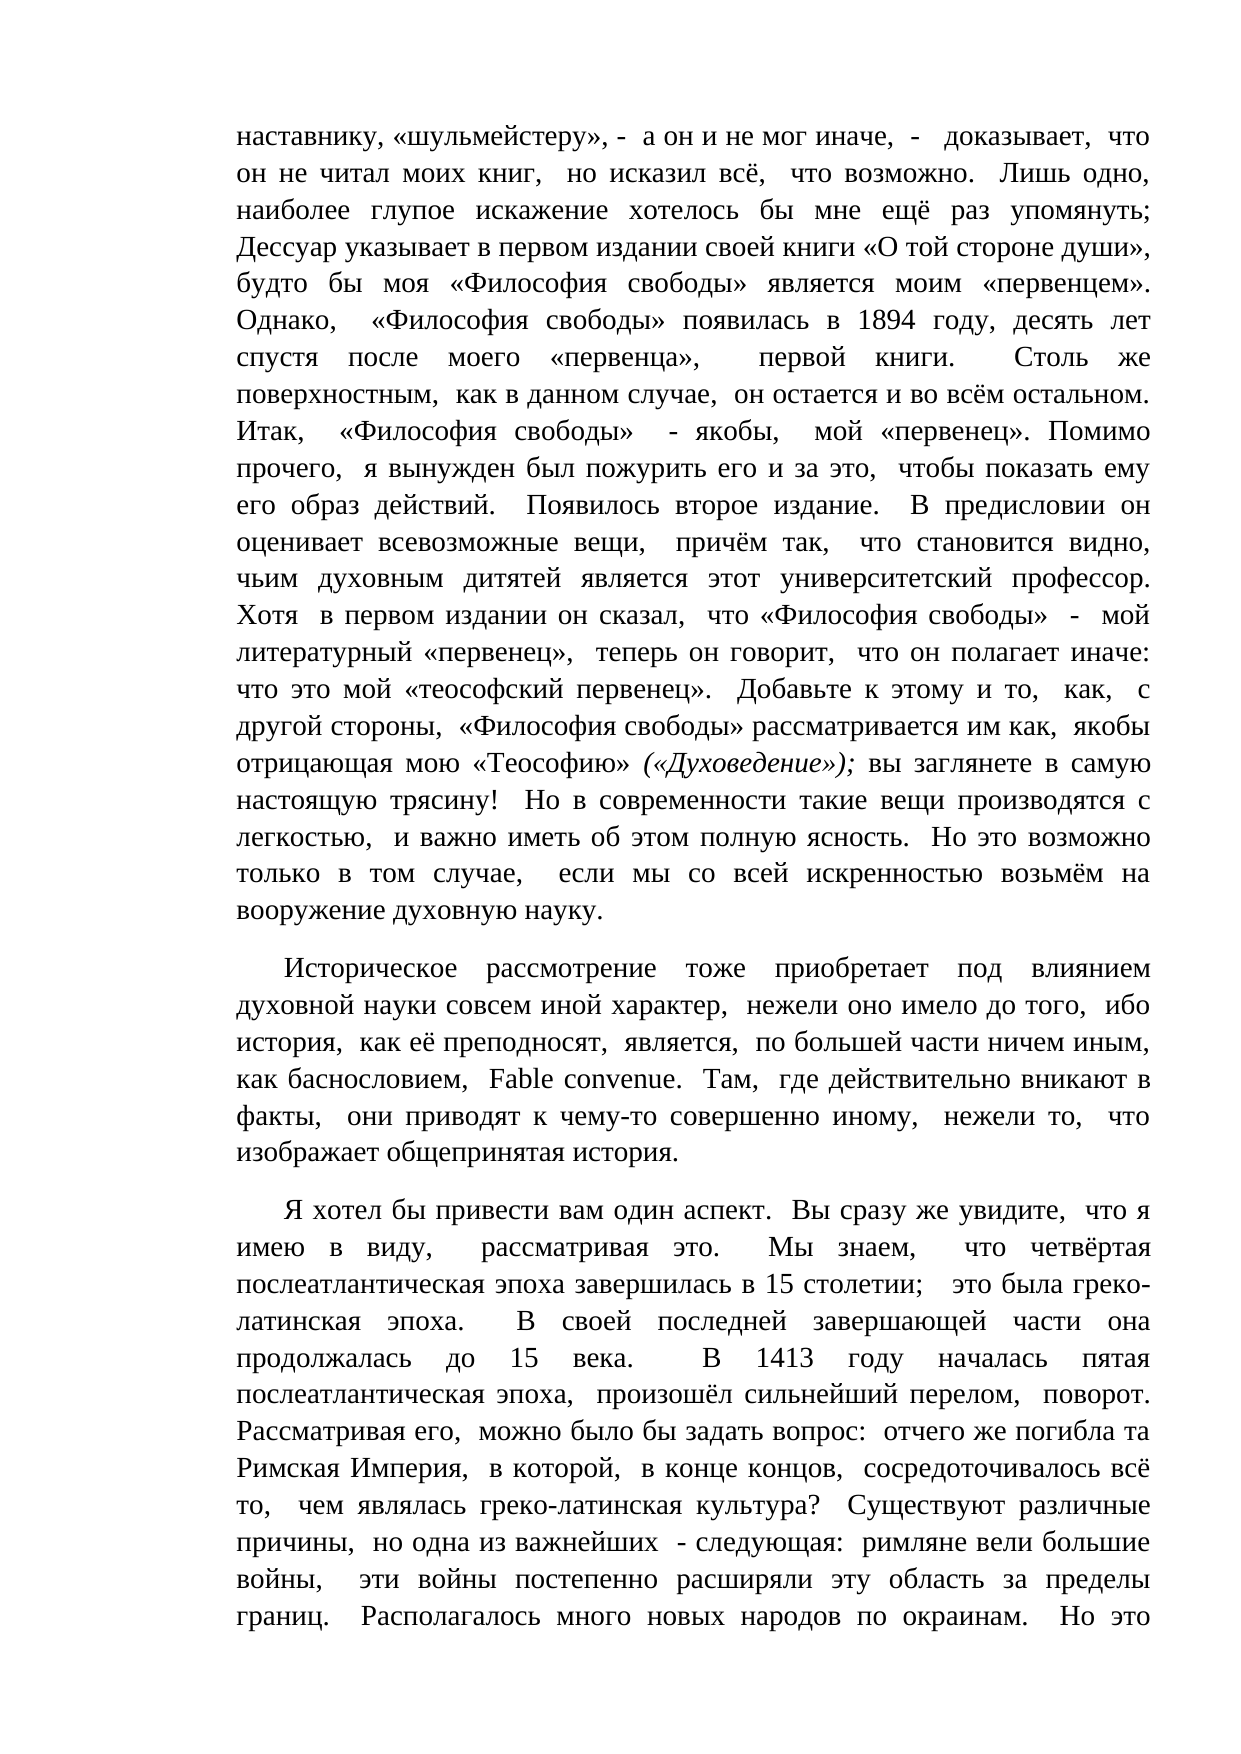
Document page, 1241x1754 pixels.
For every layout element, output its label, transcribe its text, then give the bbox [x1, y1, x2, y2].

text наставнику, «шульмейстеру», - а он и не мог иначе, - доказывает, что он не читал моих книг, но исказил всё, что возможно. Лишь одно, наиболее глупое искажение хотелось бы мне ещё раз упомянуть; Дессуар указывает в первом издании своей книги «О той стороне души», будто бы моя «Философия свободы» является моим «первенцем». Однако, «Философия свободы» появилась в 1894 году, десять лет спустя после моего «первенца», первой книги. Столь же поверхностным, как в данном случае, он остается и во всём остальном. Итак, «Философия свободы» - якобы, мой «первенец». Помимо прочего, я вынужден был пожурить его и за это, чтобы показать ему его образ действий. Появилось второе издание. В предисловии он оценивает всевозможные вещи, причём так, что становится видно, чьим духовным дитятей является этот университетский профессор. Хотя в первом издании он сказал, что «Философия свободы» - мой литературный «первенец», теперь он говорит, что он полагает иначе: что это мой «теософский первенец». Добавьте к этому и то, как, с другой стороны, «Философия свободы» рассматривается им как, якобы отрицающая мою «Теософию» («Духоведение»); вы заглянете в самую настоящую трясину! Но в современности такие вещи производятся с легкостью, и важно иметь об этом полную ясность. Но это возможно только в том случае, если мы со всей искренностью возьмём на вооружение духовную науку. [236, 118, 1152, 926]
text Я хотел бы привести вам один аспект. Вы сразу же увидите, что я имею в виду, рассматривая это. Мы знаем, что четвёртая послеатлантическая эпоха завершилась в 15 столетии; это была греко-латинская эпоха. В своей последней завершающей части она продолжалась до 15 века. В 1413 году началась пятая послеатлантическая эпоха, произошёл сильнейший перелом, поворот. Рассматривая его, можно было бы задать вопрос: отчего же погибла та Римская Империя, в которой, в конце концов, сосредоточивалось всё то, чем являлась греко-латинская культура? Существуют различные причины, но одна из важнейших - следующая: римляне вели большие войны, эти войны постепенно расширяли эту область за пределы границ. Располагалось много новых народов по окраинам. Но это [236, 1192, 1152, 1631]
text Историческое рассмотрение тоже приобретает под влиянием духовной науки совсем иной характер, нежели оно имело до того, ибо история, как её преподносят, является, по большей части ничем иным, как баснословием, Fable convenue. Там, где действительно вникают в факты, они приводят к чему-то совершенно иному, нежели то, что изображает общепринятая история. [236, 950, 1152, 1168]
